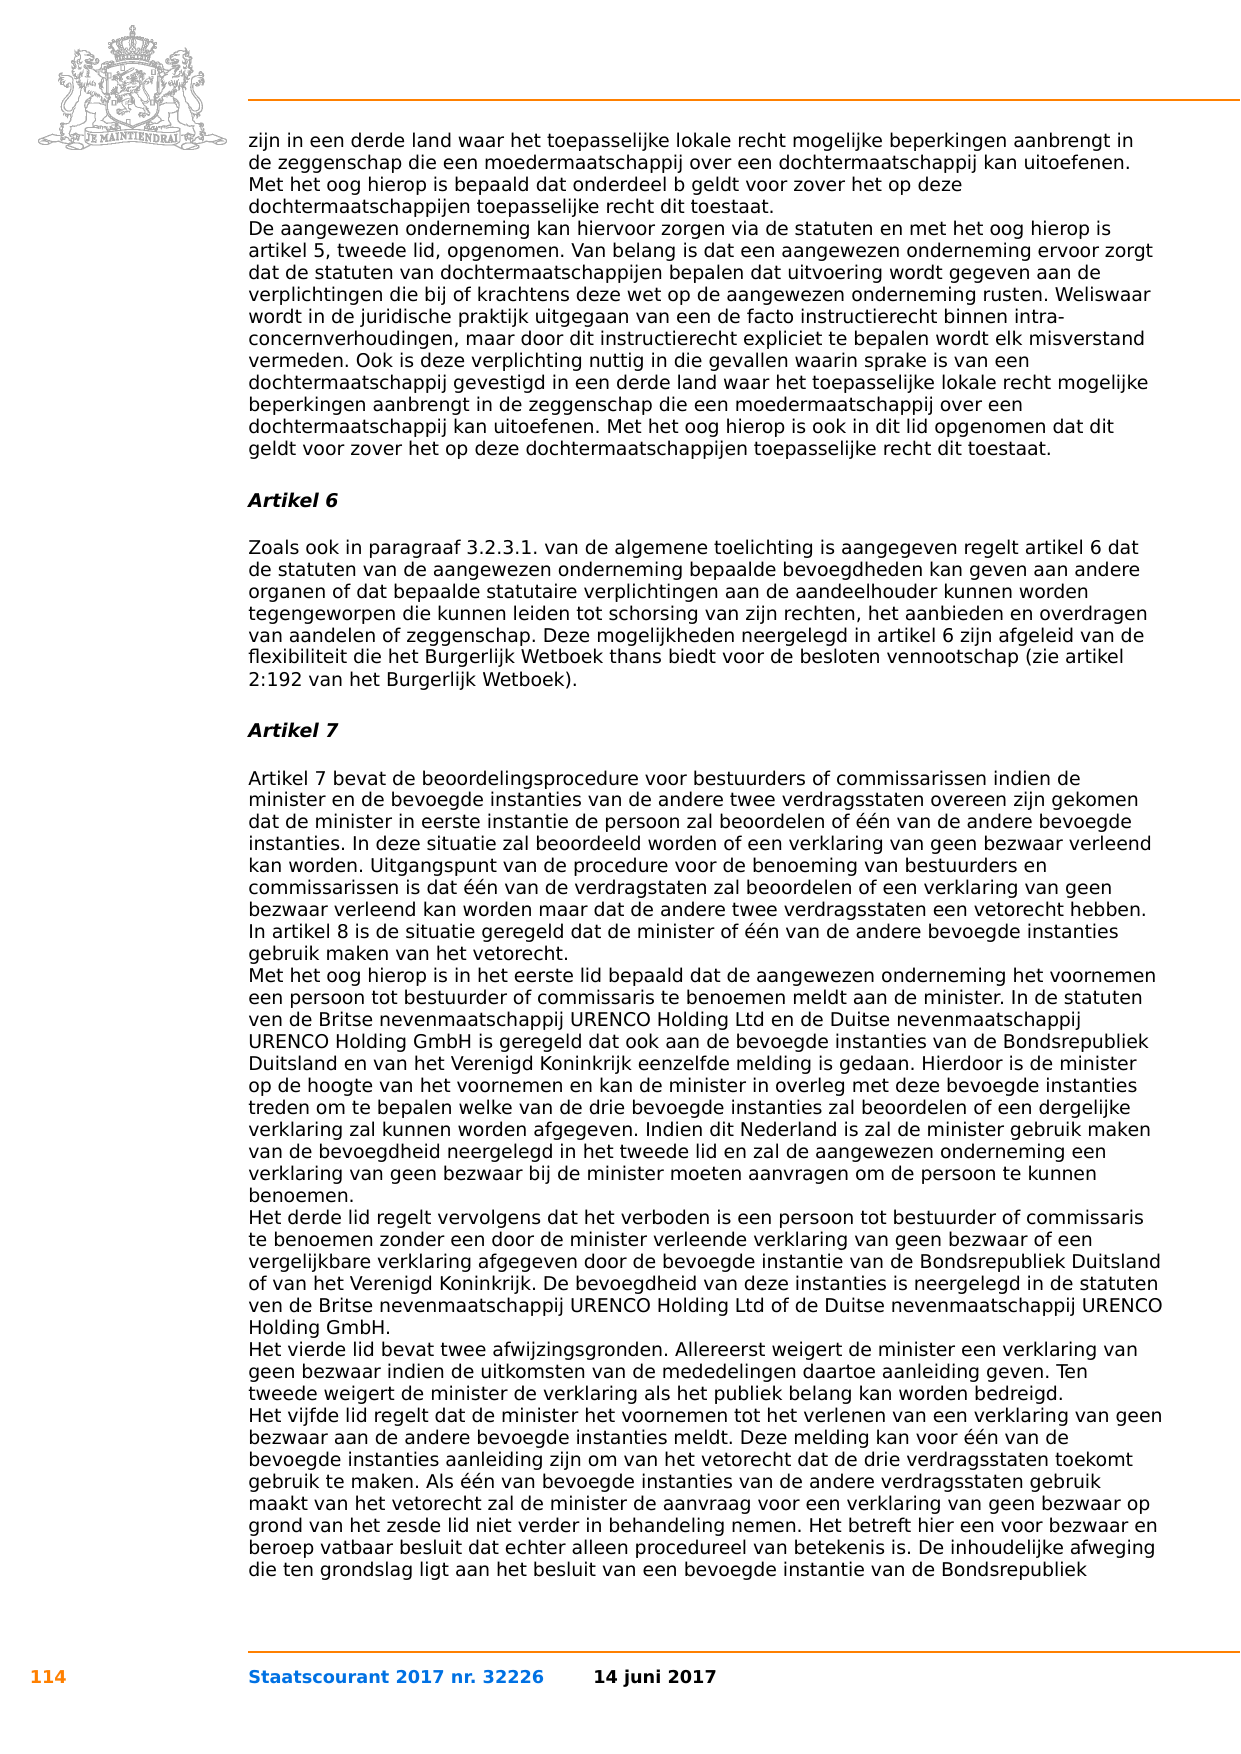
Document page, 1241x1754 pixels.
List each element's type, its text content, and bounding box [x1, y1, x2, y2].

text De aangewezen onderneming kan hiervoor zorgen via de statuten en met het oog hierop is artikel 5, tweede lid, opgenomen. Van belang is dat een aangewezen onderneming ervoor zorgt dat de statuten van dochtermaatschappijen bepalen dat uitvoering wordt gegeven aan de verplichtingen die bij of krachtens deze wet op de aangewezen onderneming rusten. Weliswaar wordt in de juridische praktijk uitgegaan van een de facto instructierecht binnen intra-concernverhoudingen, maar door dit instructierecht expliciet te bepalen wordt elk misverstand vermeden. Ook is deze verplichting nuttig in die gevallen waarin sprake is van een dochtermaatschappij gevestigd in een derde land waar het toepasselijke lokale recht mogelijke beperkingen aanbrengt in de zeggenschap die een moedermaatschappij over een dochtermaatschappij kan uitoefenen. Met het oog hierop is ook in dit lid opgenomen dat dit geldt voor zover het op deze dochtermaatschappijen toepasselijke recht dit toestaat. [248, 218, 1163, 459]
text Met het oog hierop is in het eerste lid bepaald dat de aangewezen onderneming het voornemen een persoon tot bestuurder of commissaris te benoemen meldt aan de minister. In de statuten ven de Britse nevenmaatschappij URENCO Holding Ltd en de Duitse nevenmaatschappij URENCO Holding GmbH is geregeld dat ook aan de bevoegde instanties van de Bondsrepubliek Duitsland en van het Verenigd Koninkrijk eenzelfde melding is gedaan. Hierdoor is de minister op de hoogte van het voornemen en kan de minister in overleg met deze bevoegde instanties treden om te bepalen welke van de drie bevoegde instanties zal beoordelen of een dergelijke verklaring zal kunnen worden afgegeven. Indien dit Nederland is zal de minister gebruik maken van de bevoegdheid neergelegd in het tweede lid en zal de aangewezen onderneming een verklaring van geen bezwaar bij de minister moeten aanvragen om de persoon te kunnen benoemen. [248, 965, 1163, 1207]
text Het vierde lid bevat twee afwijzingsgronden. Allereerst weigert de minister een verklaring van geen bezwaar indien de uitkomsten van de mededelingen daartoe aanleiding geven. Ten tweede weigert de minister de verklaring als het publiek belang kan worden bedreigd. [248, 1339, 1163, 1405]
text zijn in een derde land waar het toepasselijke lokale recht mogelijke beperkingen aanbrengt in de zeggenschap die een moedermaatschappij over een dochtermaatschappij kan uitoefenen. Met het oog hierop is bepaald dat onderdeel b geldt voor zover het op deze dochtermaatschappijen toepasselijke recht dit toestaat. [248, 130, 1163, 218]
subtitle Artikel 6 [248, 489, 1163, 512]
text Het derde lid regelt vervolgens dat het verboden is een persoon tot bestuurder of commissaris te benoemen zonder een door de minister verleende verklaring van geen bezwaar of een vergelijkbare verklaring afgegeven door de bevoegde instantie van de Bondsrepubliek Duitsland of van het Verenigd Koninkrijk. De bevoegdheid van deze instanties is neergelegd in de statuten ven de Britse nevenmaatschappij URENCO Holding Ltd of de Duitse nevenmaatschappij URENCO Holding GmbH. [248, 1207, 1163, 1339]
subtitle Artikel 7 [248, 720, 1163, 742]
text Het vijfde lid regelt dat de minister het voornemen tot het verlenen van een verklaring van geen bezwaar aan de andere bevoegde instanties meldt. Deze melding kan voor één van de bevoegde instanties aanleiding zijn om van het vetorecht dat de drie verdragsstaten toekomt gebruik te maken. Als één van bevoegde instanties van de andere verdragsstaten gebruik maakt van het vetorecht zal de minister de aanvraag voor een verklaring van geen bezwaar op grond van het zesde lid niet verder in behandeling nemen. Het betreft hier een voor bezwaar en beroep vatbaar besluit dat echter alleen procedureel van betekenis is. De inhoudelijke afweging die ten grondslag ligt aan het besluit van een bevoegde instantie van de Bondsrepubliek [248, 1405, 1163, 1581]
picture [38, 25, 227, 150]
text Artikel 7 bevat de beoordelingsprocedure voor bestuurders of commissarissen indien de minister en de bevoegde instanties van de andere twee verdragsstaten overeen zijn gekomen dat de minister in eerste instantie de persoon zal beoordelen of één van de andere bevoegde instanties. In deze situatie zal beoordeeld worden of een verklaring van geen bezwaar verleend kan worden. Uitgangspunt van de procedure voor de benoeming van bestuurders en commissarissen is dat één van de verdragstaten zal beoordelen of een verklaring van geen bezwaar verleend kan worden maar dat de andere twee verdragsstaten een vetorecht hebben. In artikel 8 is de situatie geregeld dat de minister of één van de andere bevoegde instanties gebruik maken van het vetorecht. [248, 767, 1163, 965]
text Zoals ook in paragraaf 3.2.3.1. van de algemene toelichting is aangegeven regelt artikel 6 dat de statuten van de aangewezen onderneming bepaalde bevoegdheden kan geven aan andere organen of dat bepaalde statutaire verplichtingen aan de aandeelhouder kunnen worden tegengeworpen die kunnen leiden tot schorsing van zijn rechten, het aanbieden en overdragen van aandelen of zeggenschap. Deze mogelijkheden neergelegd in artikel 6 zijn afgeleid van de flexibiliteit die het Burgerlijk Wetboek thans biedt voor de besloten vennootschap (zie artikel 2:192 van het Burgerlijk Wetboek). [248, 537, 1163, 690]
